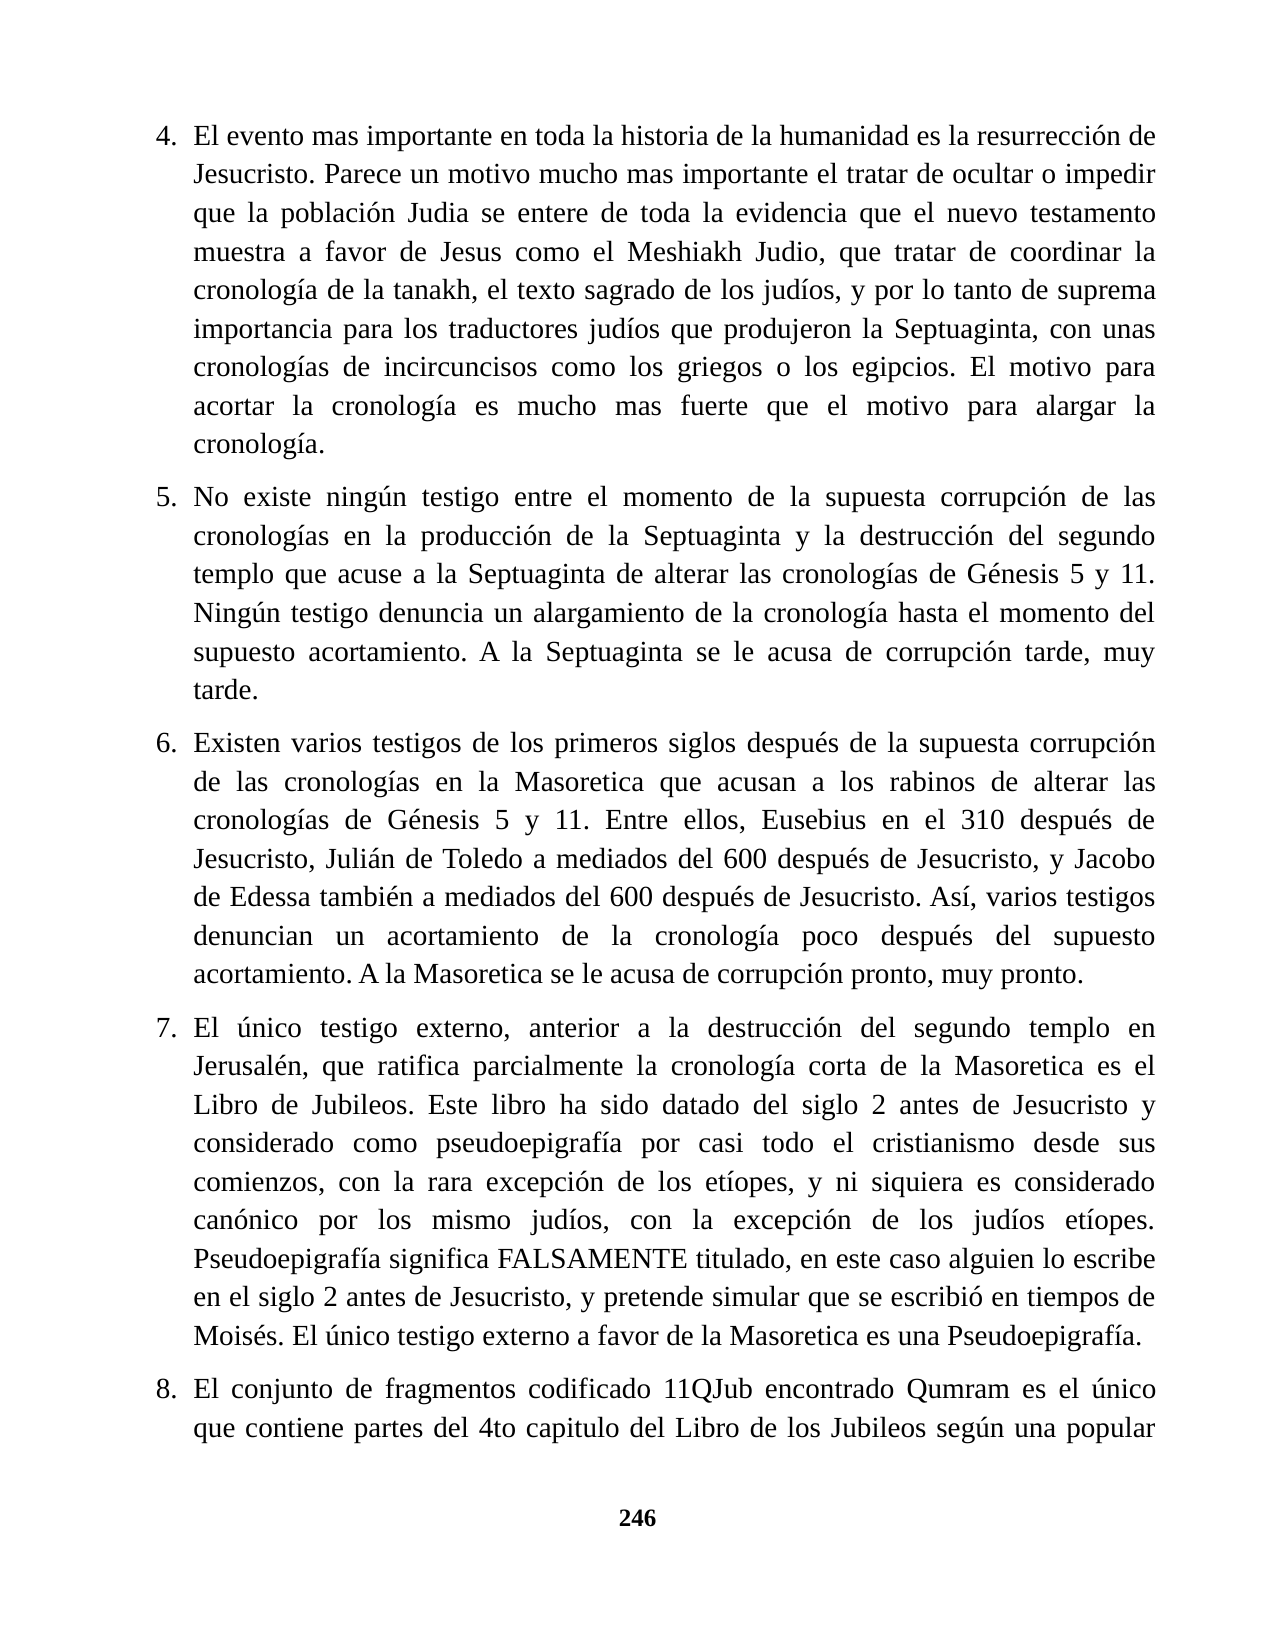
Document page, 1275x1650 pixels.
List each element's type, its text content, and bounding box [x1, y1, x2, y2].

list El evento mas importante en toda la historia de la humanidad es la resurrección de Jesucristo. Parece un motivo mucho mas importante el tratar de ocultar o impedir que la población Judia se entere de toda la evidencia que el nuevo testamento muestra a favor de Jesus como el Meshiakh Judio, que tratar de coordinar la cronología de la tanakh, el texto sagrado de los judíos, y por lo tanto de suprema importancia para los traductores judíos que produjeron la Septuaginta, con unas cronologías de incircuncisos como los griegos o los egipcios. El motivo para acortar la cronología es mucho mas fuerte que el motivo para alargar la cronología. [156, 118, 1157, 460]
list El conjunto de fragmentos codificado 11QJub encontrado Qumram es el único que contiene partes del 4to capitulo del Libro de los Jubileos según una popular [156, 1371, 1157, 1443]
list Existen varios testigos de los primeros siglos después de la supuesta corrupción de las cronologías en la Masoretica que acusan a los rabinos de alterar las cronologías de Génesis 5 y 11. Entre ellos, Eusebius en el 310 después de Jesucristo, Julián de Toledo a mediados del 600 después de Jesucristo, y Jacobo de Edessa también a mediados del 600 después de Jesucristo. Así, varios testigos denuncian un acortamiento de la cronología poco después del supuesto acortamiento. A la Masoretica se le acusa de corrupción pronto, muy pronto. [156, 725, 1157, 990]
list No existe ningún testigo entre el momento de la supuesta corrupción de las cronologías en la producción de la Septuaginta y la destrucción del segundo templo que acuse a la Septuaginta de alterar las cronologías de Génesis 5 y 11. Ningún testigo denuncia un alargamiento de la cronología hasta el momento del supuesto acortamiento. A la Septuaginta se le acusa de corrupción tarde, muy tarde. [156, 479, 1157, 706]
list El único testigo externo, anterior a la destrucción del segundo templo en Jerusalén, que ratifica parcialmente la cronología corta de la Masoretica es el Libro de Jubileos. Este libro ha sido datado del siglo 2 antes de Jesucristo y considerado como pseudoepigrafía por casi todo el cristianismo desde sus comienzos, con la rara excepción de los etíopes, y ni siquiera es considerado canónico por los mismo judíos, con la excepción de los judíos etíopes. Pseudoepigrafía significa FALSAMENTE titulado, en este caso alguien lo escribe en el siglo 2 antes de Jesucristo, y pretende simular que se escribió en tiempos de Moisés. El único testigo externo a favor de la Masoretica es una Pseudoepigrafía. [156, 1010, 1157, 1352]
